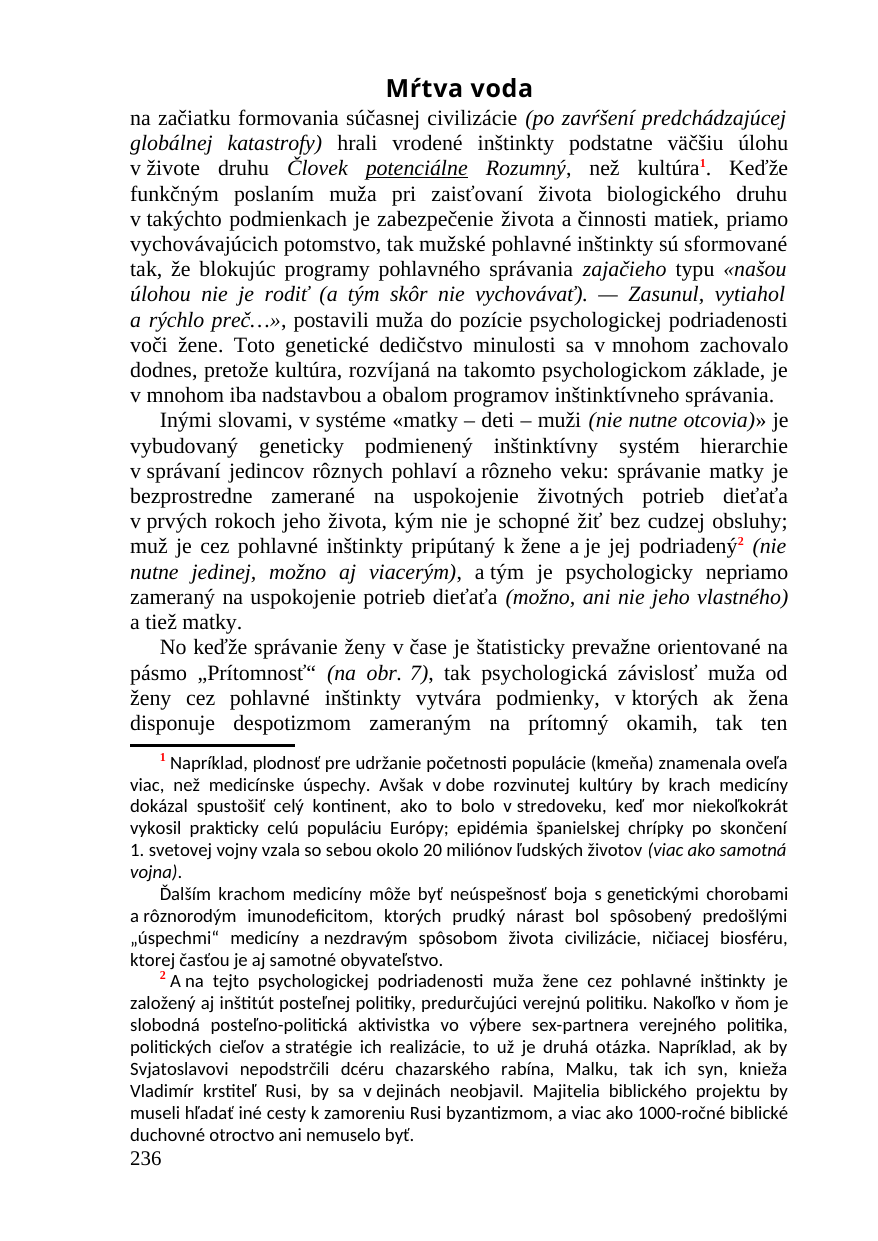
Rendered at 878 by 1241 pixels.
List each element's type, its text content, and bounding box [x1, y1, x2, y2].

text Inými slovami, v systéme «matky – deti – muži (nie nutne otcovia)» je vybudovaný geneticky podmienený inštinktívny systém hierarchie v správaní jedincov rôznych pohlaví a rôzneho veku: správanie matky je bezprostredne zamerané na uspokojenie životných potrieb dieťaťa v prvých rokoch jeho života, kým nie je schopné žiť bez cudzej obsluhy; muž je cez pohlavné inštinkty pripútaný k žene a je jej podriadený (nie nutne jedinej, možno aj viacerým), a tým je psychologicky nepriamo zameraný na uspokojenie potrieb dieťaťa (možno, ani nie jeho vlastného) a tiež matky. [130, 407, 788, 634]
text No keďže správanie ženy v čase je štatisticky prevažne orientované na pásmo „Prítomnosť“ (na obr. 7), tak psychologická závislosť muža od ženy cez pohlavné inštinkty vytvára podmienky, v ktorých ak žena disponuje despotizmom zameraným na prítomný okamih, tak ten [130, 634, 788, 735]
text Napríklad, plodnosť pre udržanie početnosti populácie (kmeňa) znamenala oveľa viac, než medicínske úspechy. Avšak v dobe rozvinutej kultúry by krach medicíny dokázal spustošiť celý kontinent, ako to bolo v stredoveku, keď mor niekoľkokrát vykosil prakticky celú populáciu Európy; epidémia španielskej chrípky po skončení 1. svetovej vojny vzala so sebou okolo 20 miliónov ľudských životov (viac ako samotná vojna). [130, 752, 788, 883]
text A na tejto psychologickej podriadenosti muža žene cez pohlavné inštinkty je založený aj inštitút posteľnej politiky, predurčujúci verejnú politiku. Nakoľko v ňom je slobodná posteľno-politická aktivistka vo výbere sex-partnera verejného politika, politických cieľov a stratégie ich realizácie, to už je druhá otázka. Napríklad, ak by Svjatoslavovi nepodstrčili dcéru chazarského rabína, Malku, tak ich syn, knieža Vladimír krstiteľ Rusi, by sa v dejinách neobjavil. Majitelia biblického projektu by museli hľadať iné cesty k zamoreniu Rusi byzantizmom, a viac ako 1000-ročné biblické duchovné otroctvo ani nemuselo byť. [130, 970, 788, 1145]
text na začiatku formovania súčasnej civilizácie (po zavŕšení predchádzajúcej globálnej katastrofy) hrali vrodené inštinkty podstatne väčšiu úlohu v živote druhu Človek potenciálne Rozumný, než kultúra. Keďže funkčným poslaním muža pri zaisťovaní života biologického druhu v takýchto podmienkach je zabezpečenie života a činnosti matiek, priamo vychovávajúcich potomstvo, tak mužské pohlavné inštinkty sú sformované tak, že blokujúc programy pohlavného správania zajačieho typu «našou úlohou nie je rodiť (a tým skôr nie vychovávať). — Zasunul, vytiahol a rýchlo preč…», postavili muža do pozície psychologickej podriadenosti voči žene. Toto genetické dedičstvo minulosti sa v mnohom zachovalo dodnes, pretože kultúra, rozvíjaná na takomto psychologickom základe, je v mnohom iba nadstavbou a obalom programov inštinktívneho správania. [130, 105, 788, 407]
text Ďalším krachom medicíny môže byť neúspešnosť boja s genetickými chorobami a rôznorodým imunodeficitom, ktorých prudký nárast bol spôsobený predošlými „úspechmi“ medicíny a nezdravým spôsobom života civilizácie, ničiacej biosféru, ktorej časťou je aj samotné obyvateľstvo. [130, 883, 788, 970]
